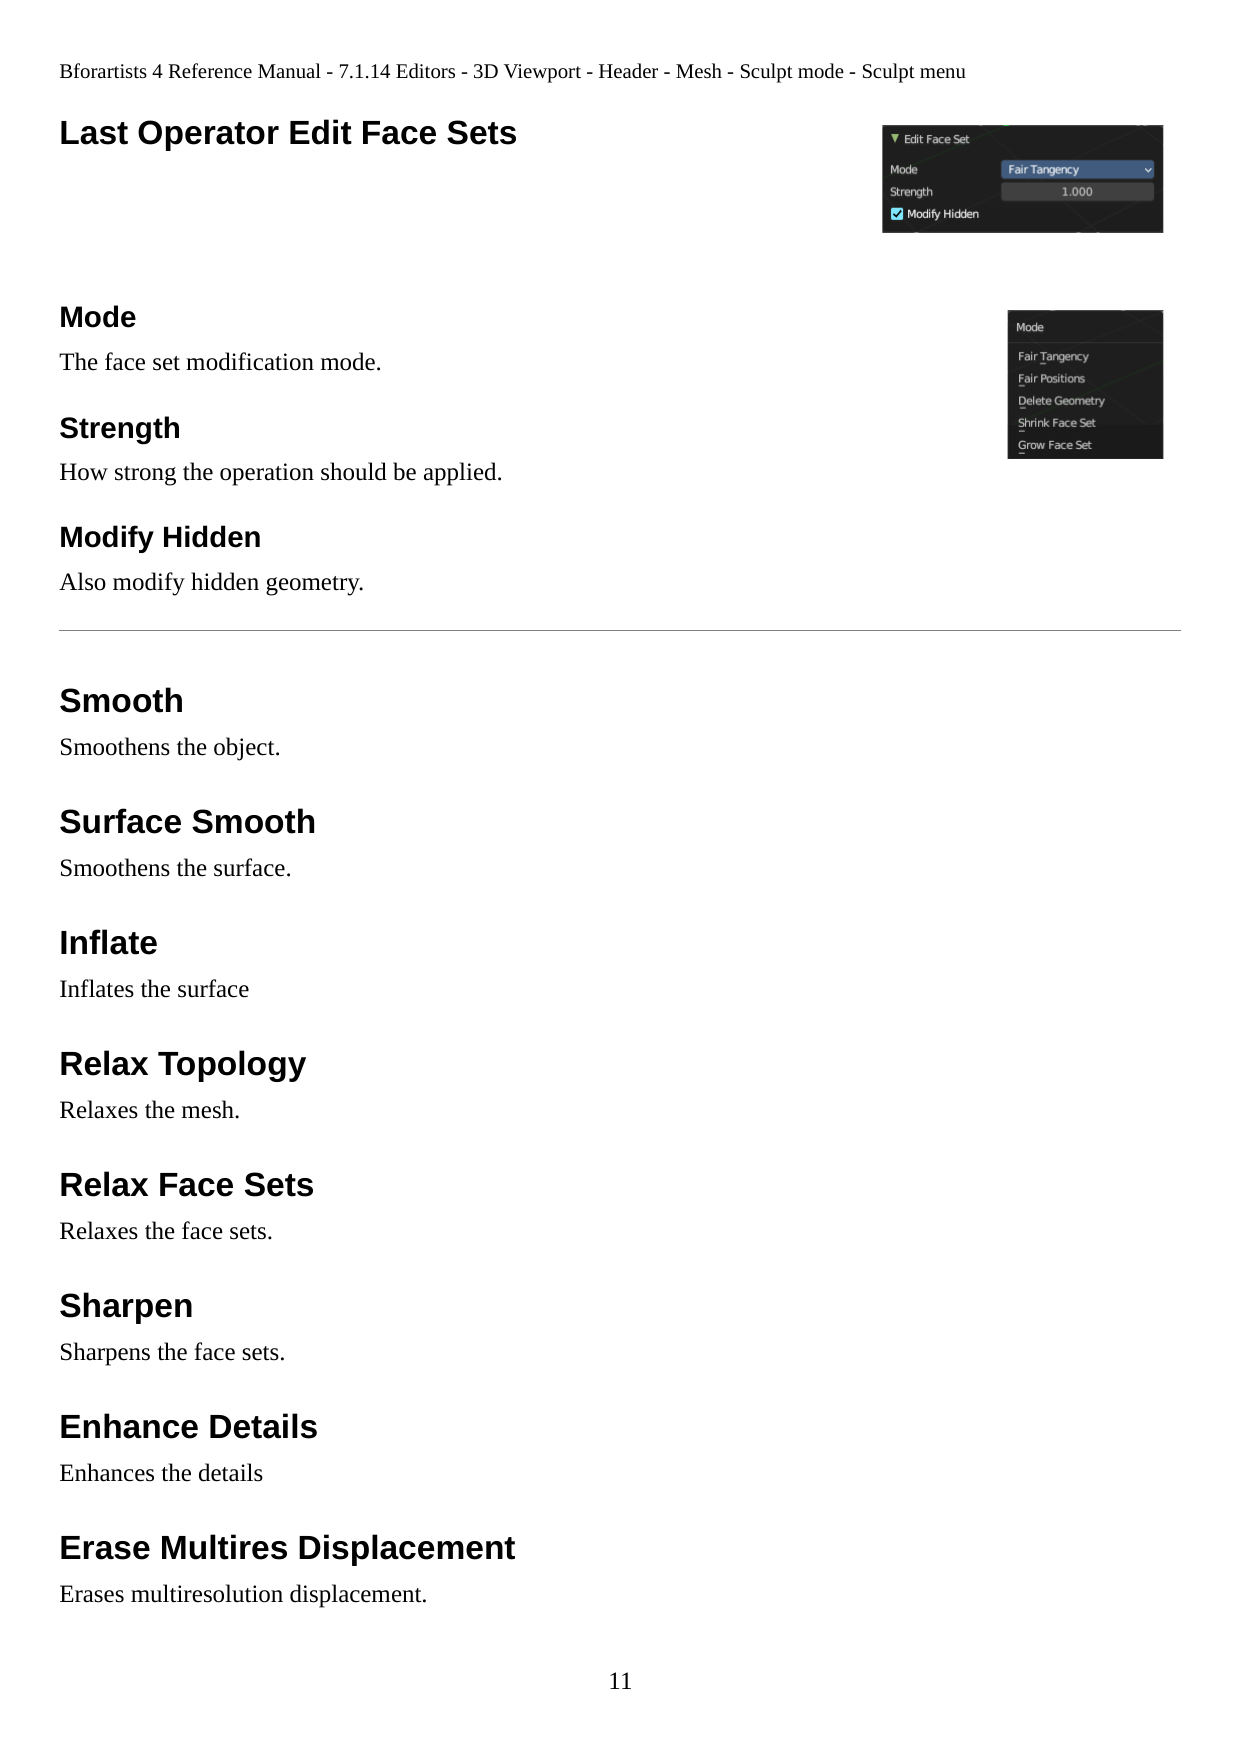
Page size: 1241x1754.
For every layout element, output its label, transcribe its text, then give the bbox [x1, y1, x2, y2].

subtitle Smooth [59, 681, 1181, 719]
subtitle Last Operator Edit Face Sets [59, 113, 1181, 151]
subtitle Mode [59, 300, 1181, 334]
subtitle Surface Smooth [59, 802, 1181, 840]
subtitle Modify Hidden [59, 520, 1181, 554]
subtitle Relax Topology [59, 1044, 1181, 1082]
picture [882, 125, 1164, 233]
text Sharpens the face sets. [59, 1337, 1181, 1366]
text Inflates the surface [59, 974, 1181, 1003]
subtitle Sharpen [59, 1286, 1181, 1324]
picture [1007, 310, 1164, 459]
text Also modify hidden geometry. [59, 567, 1181, 595]
subtitle Erase Multires Displacement [59, 1528, 1181, 1567]
text Erases multiresolution displacement. [59, 1579, 1181, 1608]
text Relaxes the face sets. [59, 1216, 1181, 1245]
text Smoothens the surface. [59, 853, 1181, 882]
text How strong the operation should be applied. [59, 457, 1181, 486]
subtitle Strength [59, 410, 1007, 444]
subtitle [1164, 410, 1181, 444]
subtitle Enhance Details [59, 1407, 1181, 1446]
text Enhances the details [59, 1458, 1181, 1487]
text The face set modification mode. [59, 347, 1007, 375]
text Smoothens the object. [59, 732, 1181, 761]
subtitle Inflate [59, 923, 1181, 961]
subtitle Relax Face Sets [59, 1165, 1181, 1203]
text Relaxes the mesh. [59, 1095, 1181, 1124]
